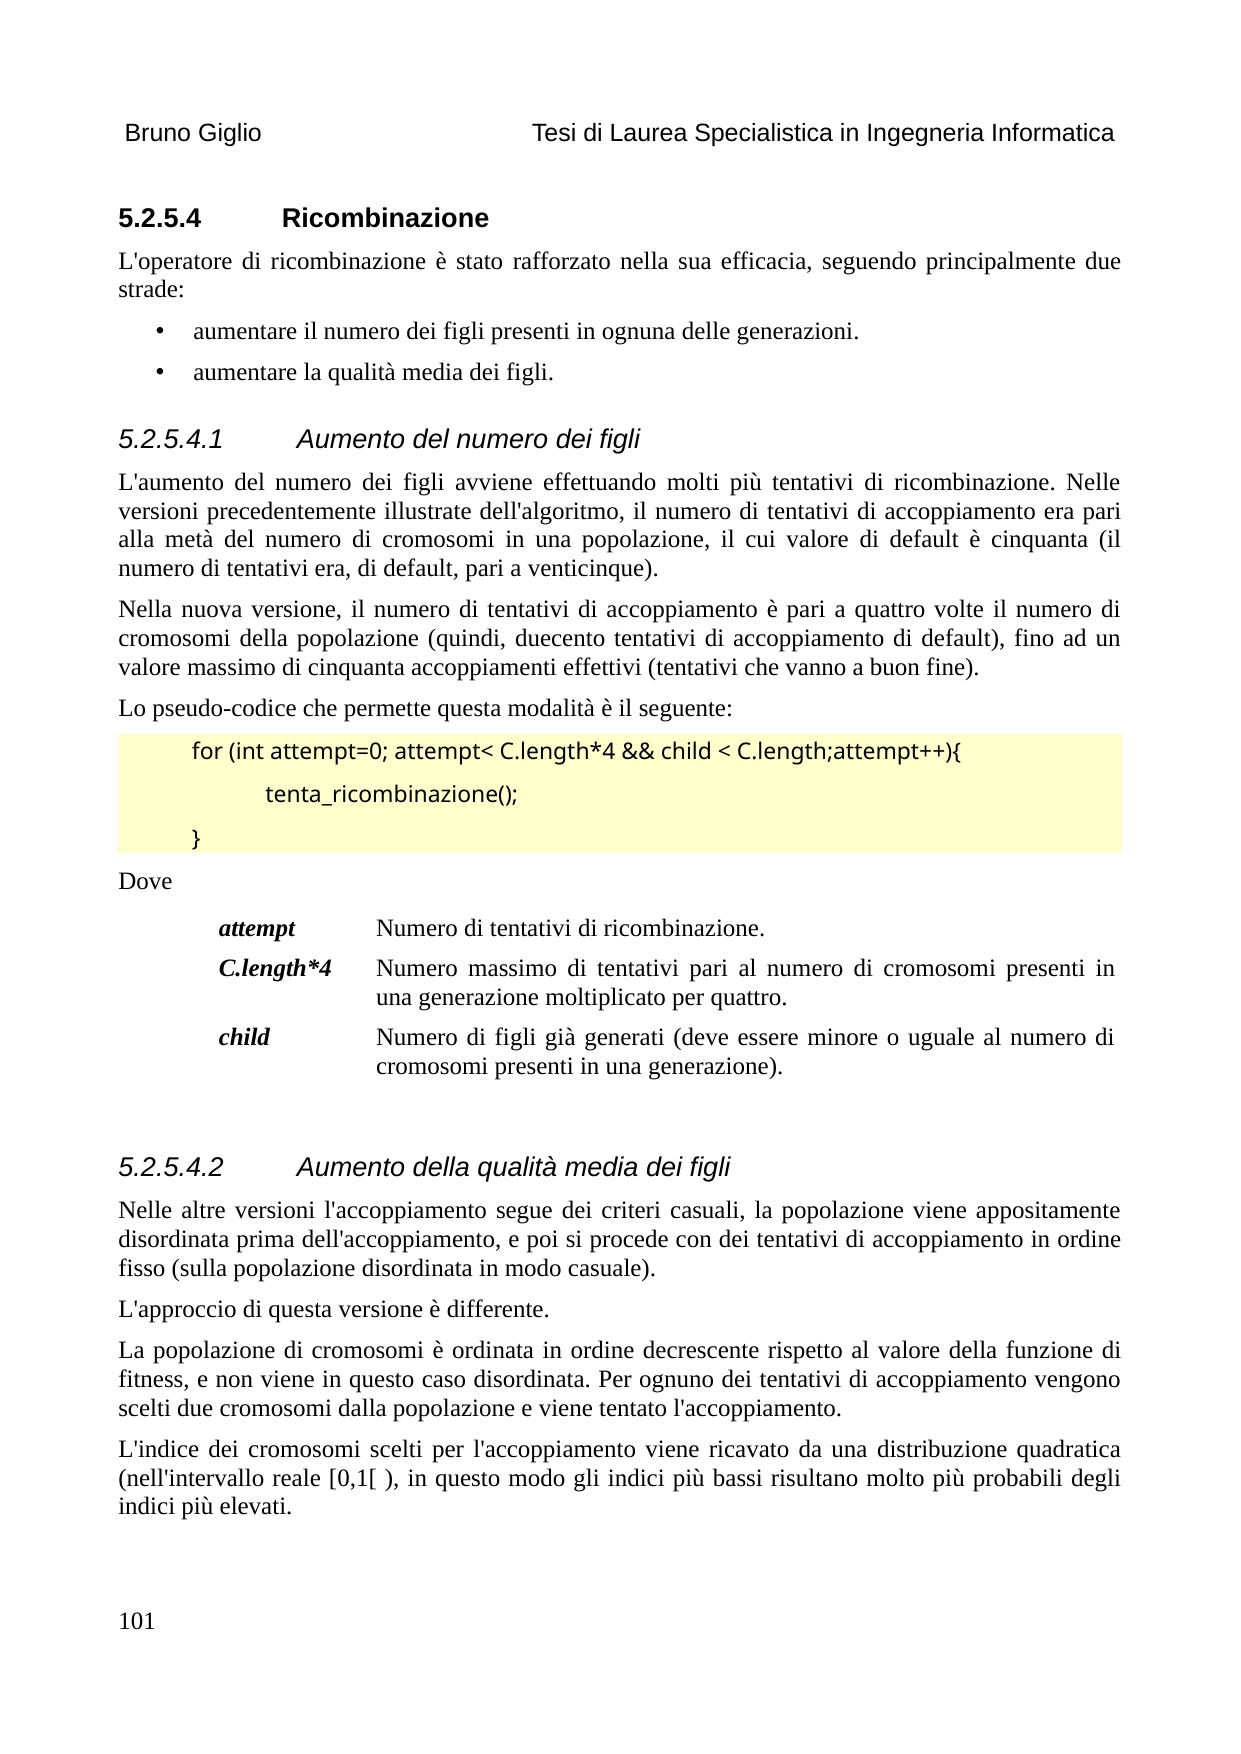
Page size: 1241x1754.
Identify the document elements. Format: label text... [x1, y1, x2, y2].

subtitle Ricombinazione [118, 202, 1122, 233]
text Dove [118, 866, 1122, 894]
text Lo pseudo-codice che permette questa modalità è il seguente: [118, 693, 1122, 722]
text tenta_ricombinazione(); [118, 778, 1122, 809]
table_cell Numero di figli già generati (deve essere minore o uguale al numero di cromosomi presenti in una generazione). [370, 1016, 1122, 1085]
table_header attempt [213, 907, 370, 947]
text for (int attempt=0; attempt< C.length*4 && child < C.length;attempt++){ [118, 734, 1122, 766]
list aumentare la qualità media dei figli. [156, 357, 1122, 386]
text L'indice dei cromosomi scelti per l'accoppiamento viene ricavato da una distribuzione quadratica (nell'intervallo reale [0,1[ ), in questo modo gli indici più bassi risultano molto più probabili degli indici più elevati. [118, 1434, 1122, 1520]
text Nella nuova versione, il numero di tentativi di accoppiamento è pari a quattro volte il numero di cromosomi della popolazione (quindi, duecento tentativi di accoppiamento di default), fino ad un valore massimo di cinquanta accoppiamenti effettivi (tentativi che vanno a buon fine). [118, 594, 1122, 681]
text L'aumento del numero dei figli avviene effettuando molti più tentativi di ricombinazione. Nelle versioni precedentemente illustrate dell'algoritmo, il numero di tentativi di accoppiamento era pari alla metà del numero di cromosomi in una popolazione, il cui valore di default è cinquanta (il numero di tentativi era, di default, pari a venticinque). [118, 467, 1122, 582]
text L'approccio di questa versione è differente. [118, 1294, 1122, 1323]
subtitle Aumento della qualità media dei figli [118, 1151, 1122, 1183]
subtitle Aumento del numero dei figli [118, 423, 1122, 454]
text L'operatore di ricombinazione è stato rafforzato nella sua efficacia, seguendo principalmente due strade: [118, 246, 1122, 303]
table_cell Numero massimo di tentativi pari al numero di cromosomi presenti in una generazione moltiplicato per quattro. [370, 947, 1122, 1016]
text } [118, 822, 1122, 853]
text La popolazione di cromosomi è ordinata in ordine decrescente rispetto al valore della funzione di fitness, e non viene in questo caso disordinata. Per ognuno dei tentativi di accoppiamento vengono scelti due cromosomi dalla popolazione e viene tentato l'accoppiamento. [118, 1335, 1122, 1421]
table_cell C.length*4 [213, 947, 370, 1016]
table_cell child [213, 1016, 370, 1085]
list aumentare il numero dei figli presenti in ognuna delle generazioni. [156, 316, 1122, 344]
table_header Numero di tentativi di ricombinazione. [370, 907, 1122, 947]
text Nelle altre versioni l'accoppiamento segue dei criteri casuali, la popolazione viene appositamente disordinata prima dell'accoppiamento, e poi si procede con dei tentativi di accoppiamento in ordine fisso (sulla popolazione disordinata in modo casuale). [118, 1195, 1122, 1281]
